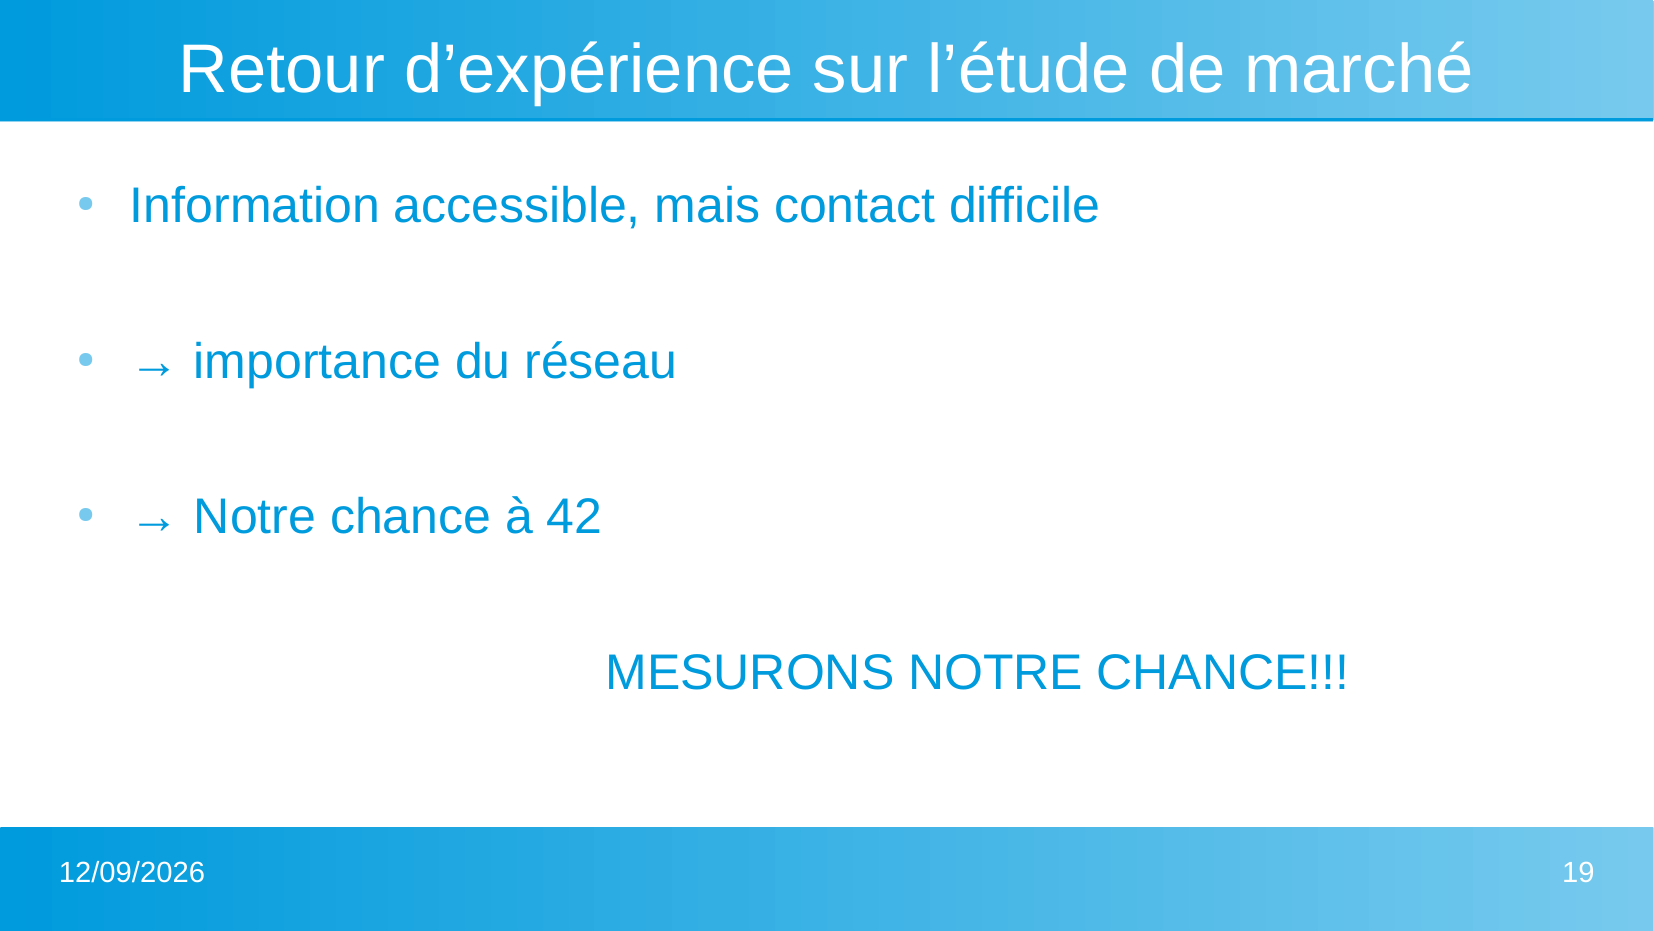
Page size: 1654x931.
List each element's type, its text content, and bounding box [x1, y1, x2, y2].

title Retour d’expérience sur l’étude de marché [59, 29, 1595, 108]
list Information accessible, mais contact difficile → importance du réseau → Notre chance à 42 MESURONS NOTRE CHANCE!!! [59, 177, 1595, 768]
